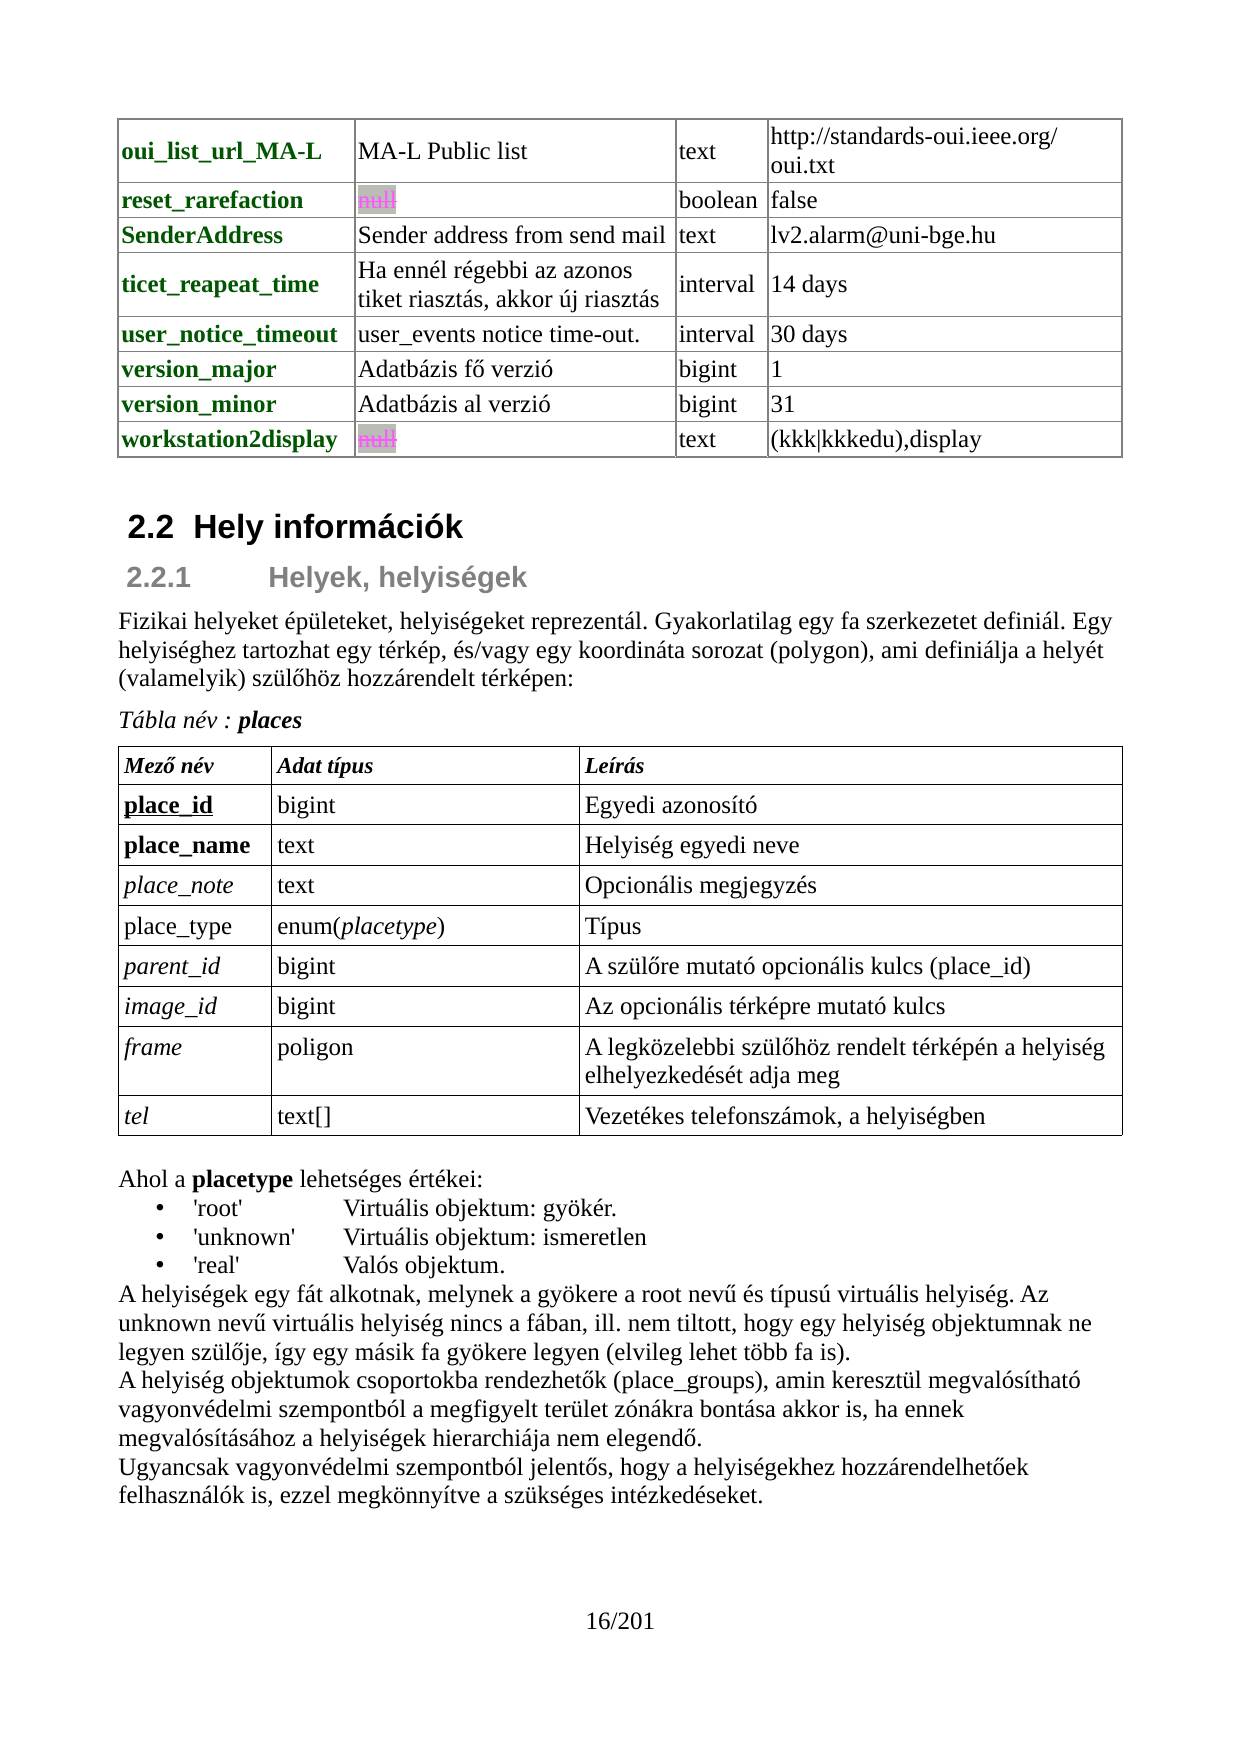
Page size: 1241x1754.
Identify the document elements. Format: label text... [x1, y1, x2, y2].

table_cell bigint [677, 352, 767, 386]
table_header Adat típus [272, 747, 579, 784]
list 'real' Valós objektum. [156, 1250, 1122, 1279]
table_cell http://standards-oui.ieee.org/oui.txt [769, 120, 1121, 182]
list 'root' Virtuális objektum: gyökér. [156, 1193, 1122, 1222]
table_cell parent_id [119, 946, 271, 986]
table_cell version_major [119, 352, 354, 386]
table_cell null [356, 422, 675, 456]
text A helyiség objektumok csoportokba rendezhetők (place_groups), amin keresztül megvalósítható vagyonvédelmi szempontból a megfigyelt terület zónákra bontása akkor is, ha ennek megvalósításához a helyiségek hierarchiája nem elegendő. [118, 1365, 1122, 1452]
list 'unknown' Virtuális objektum: ismeretlen [156, 1222, 1122, 1250]
subtitle Hely információk [118, 507, 1122, 545]
table_cell interval [677, 317, 767, 351]
table_cell tel [119, 1096, 271, 1135]
table_cell Az opcionális térképre mutató kulcs [580, 987, 1122, 1026]
text Tábla név : places [118, 705, 1122, 733]
table_cell bigint [272, 987, 579, 1026]
table_header Leírás [580, 747, 1122, 784]
table_cell text [677, 218, 767, 252]
table_cell image_id [119, 987, 271, 1026]
table_cell A szülőre mutató opcionális kulcs (place_id) [580, 946, 1122, 986]
table_cell Helyiség egyedi neve [580, 825, 1122, 864]
table_cell A legközelebbi szülőhöz rendelt térképén a helyiség elhelyezkedését adja meg [580, 1027, 1122, 1095]
table_cell null [356, 183, 675, 217]
table_cell (kkk|kkkedu),display [769, 422, 1121, 456]
table_cell version_minor [119, 387, 354, 421]
table_cell ticet_reapeat_time [119, 253, 354, 316]
text A helyiségek egy fát alkotnak, melynek a gyökere a root nevű és típusú virtuális helyiség. Az unknown nevű virtuális helyiség nincs a fában, ill. nem tiltott, hogy egy helyiség objektumnak ne legyen szülője, így egy másik fa gyökere legyen (elvileg lehet több fa is). [118, 1279, 1122, 1365]
table_cell enum(placetype) [272, 906, 579, 945]
table_cell lv2.alarm@uni-bge.hu [769, 218, 1121, 252]
table_cell Típus [580, 906, 1122, 945]
table_cell bigint [677, 387, 767, 421]
table_cell place_note [119, 866, 271, 905]
table_cell 30 days [769, 317, 1121, 351]
table_cell false [769, 183, 1121, 217]
text Fizikai helyeket épületeket, helyiségeket reprezentál. Gyakorlatilag egy fa szerkezetet definiál. Egy helyiséghez tartozhat egy térkép, és/vagy egy koordináta sorozat (polygon), ami definiálja a helyét (valamelyik) szülőhöz hozzárendelt térképen: [118, 606, 1122, 692]
table_cell text[] [272, 1096, 579, 1135]
table_cell Ha ennél régebbi az azonos tiket riasztás, akkor új riasztás [356, 253, 675, 316]
table_cell 31 [769, 387, 1121, 421]
table_cell place_name [119, 825, 271, 864]
table_cell reset_rarefaction [119, 183, 354, 217]
table_cell SenderAddress [119, 218, 354, 252]
table_cell MA-L Public list [356, 120, 675, 182]
table_cell text [677, 120, 767, 182]
table_cell frame [119, 1027, 271, 1095]
table_cell bigint [272, 946, 579, 986]
table_cell poligon [272, 1027, 579, 1095]
table_cell bigint [272, 785, 579, 824]
table_cell Vezetékes telefonszámok, a helyiségben [580, 1096, 1122, 1135]
table_cell Adatbázis al verzió [356, 387, 675, 421]
table_cell place_type [119, 906, 271, 945]
table_cell Sender address from send mail [356, 218, 675, 252]
table_cell workstation2display [119, 422, 354, 456]
table_cell text [677, 422, 767, 456]
text Ahol a placetype lehetséges értékei: [118, 1164, 1122, 1193]
table_header Mező név [119, 747, 271, 784]
table_cell Egyedi azonosító [580, 785, 1122, 824]
table_cell text [272, 866, 579, 905]
subtitle Helyek, helyiségek [118, 560, 1122, 593]
table_cell Adatbázis fő verzió [356, 352, 675, 386]
table_cell text [272, 825, 579, 864]
table_cell 14 days [769, 253, 1121, 316]
table_cell oui_list_url_MA-L [119, 120, 354, 182]
table_cell 1 [769, 352, 1121, 386]
table_cell Opcionális megjegyzés [580, 866, 1122, 905]
table_cell user_events notice time-out. [356, 317, 675, 351]
table_cell boolean [677, 183, 767, 217]
table_cell interval [677, 253, 767, 316]
table_cell user_notice_timeout [119, 317, 354, 351]
table_cell place_id [119, 785, 271, 824]
text Ugyancsak vagyonvédelmi szempontból jelentős, hogy a helyiségekhez hozzárendelhetőek felhasználók is, ezzel megkönnyítve a szükséges intézkedéseket. [118, 1452, 1122, 1509]
